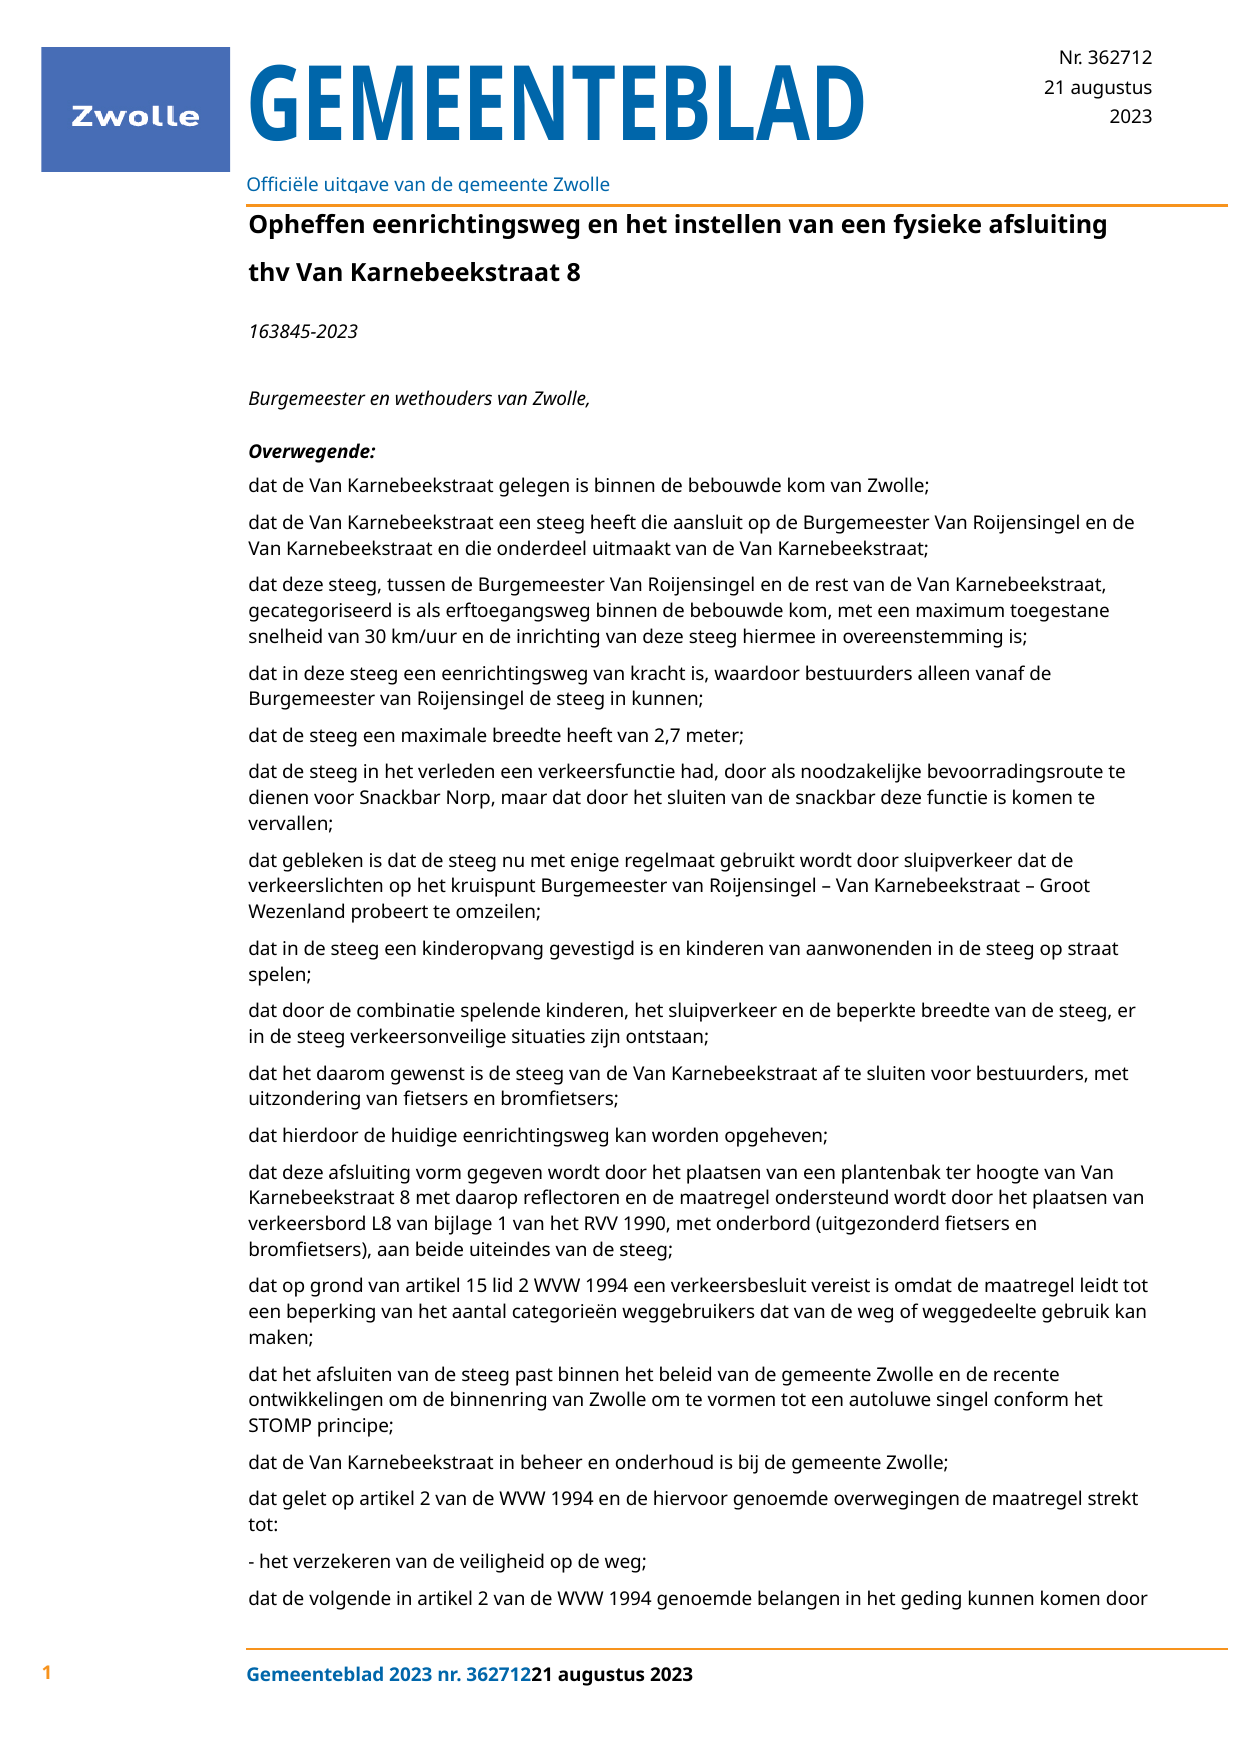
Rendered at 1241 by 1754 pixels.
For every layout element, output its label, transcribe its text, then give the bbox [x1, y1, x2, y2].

text dat de Van Karnebeekstraat in beheer en onderhoud is bij de gemeente Zwolle; [248, 1449, 1152, 1475]
text Opheffen eenrichtingsweg en het instellen van een fysieke afsluiting thv Van Karnebeekstraat 8 [248, 207, 1152, 288]
text dat de Van Karnebeekstraat gelegen is binnen de bebouwde kom van Zwolle; [248, 472, 1152, 498]
picture [41, 47, 231, 172]
text dat de steeg in het verleden een verkeersfunctie had, door als noodzakelijke bevoorradingsroute te dienen voor Snackbar Norp, maar dat door het sluiten van de snackbar deze functie is komen te vervallen; [248, 759, 1152, 836]
text dat deze steeg, tussen de Burgemeester Van Roijensingel en de rest van de Van Karnebeekstraat, gecategoriseerd is als erftoegangsweg binnen de bebouwde kom, met een maximum toegestane snelheid van 30 km/uur en de inrichting van deze steeg hiermee in overeenstemming is; [248, 572, 1152, 649]
text dat de steeg een maximale breedte heeft van 2,7 meter; [248, 722, 1152, 748]
text dat in deze steeg een eenrichtingsweg van kracht is, waardoor bestuurders alleen vanaf de Burgemeester van Roijensingel de steeg in kunnen; [248, 660, 1152, 711]
text dat op grond van artikel 15 lid 2 WVW 1994 een verkeersbesluit vereist is omdat de maatregel leidt tot een beperking van het aantal categorieën weggebruikers dat van de weg of weggedeelte gebruik kan maken; [248, 1273, 1152, 1350]
text Burgemeester en wethouders van Zwolle, [248, 386, 1152, 411]
text dat het afsluiten van de steeg past binnen het beleid van de gemeente Zwolle en de recente ontwikkelingen om de binnenring van Zwolle om te vormen tot een autoluwe singel conform het STOMP principe; [248, 1361, 1152, 1438]
text - het verzekeren van de veiligheid op de weg; [248, 1548, 1152, 1574]
text dat het daarom gewenst is de steeg van de Van Karnebeekstraat af te sluiten voor bestuurders, met uitzondering van fietsers en bromfietsers; [248, 1060, 1152, 1111]
text dat de volgende in artikel 2 van de WVW 1994 genoemde belangen in het geding kunnen komen door [248, 1585, 1152, 1610]
text Overwegende: [248, 438, 1152, 464]
text 163845-2023 [248, 318, 1152, 344]
text dat hierdoor de huidige eenrichtingsweg kan worden opgeheven; [248, 1122, 1152, 1148]
text dat de Van Karnebeekstraat een steeg heeft die aansluit op de Burgemeester Van Roijensingel en de Van Karnebeekstraat en die onderdeel uitmaakt van de Van Karnebeekstraat; [248, 509, 1152, 561]
text dat gelet op artikel 2 van de WVW 1994 en de hiervoor genoemde overwegingen de maatregel strekt tot: [248, 1486, 1152, 1537]
text dat door de combinatie spelende kinderen, het sluipverkeer en de beperkte breedte van de steeg, er in de steeg verkeersonveilige situaties zijn ontstaan; [248, 997, 1152, 1049]
text dat gebleken is dat de steeg nu met enige regelmaat gebruikt wordt door sluipverkeer dat de verkeerslichten op het kruispunt Burgemeester van Roijensingel – Van Karnebeekstraat – Groot Wezenland probeert te omzeilen; [248, 847, 1152, 924]
text dat in de steeg een kinderopvang gevestigd is en kinderen van aanwonenden in de steeg op straat spelen; [248, 935, 1152, 986]
text dat deze afsluiting vorm gegeven wordt door het plaatsen van een plantenbak ter hoogte van Van Karnebeekstraat 8 met daarop reflectoren en de maatregel ondersteund wordt door het plaatsen van verkeersbord L8 van bijlage 1 van het RVV 1990, met onderbord (uitgezonderd fietsers en bromfietsers), aan beide uiteindes van de steeg; [248, 1159, 1152, 1262]
